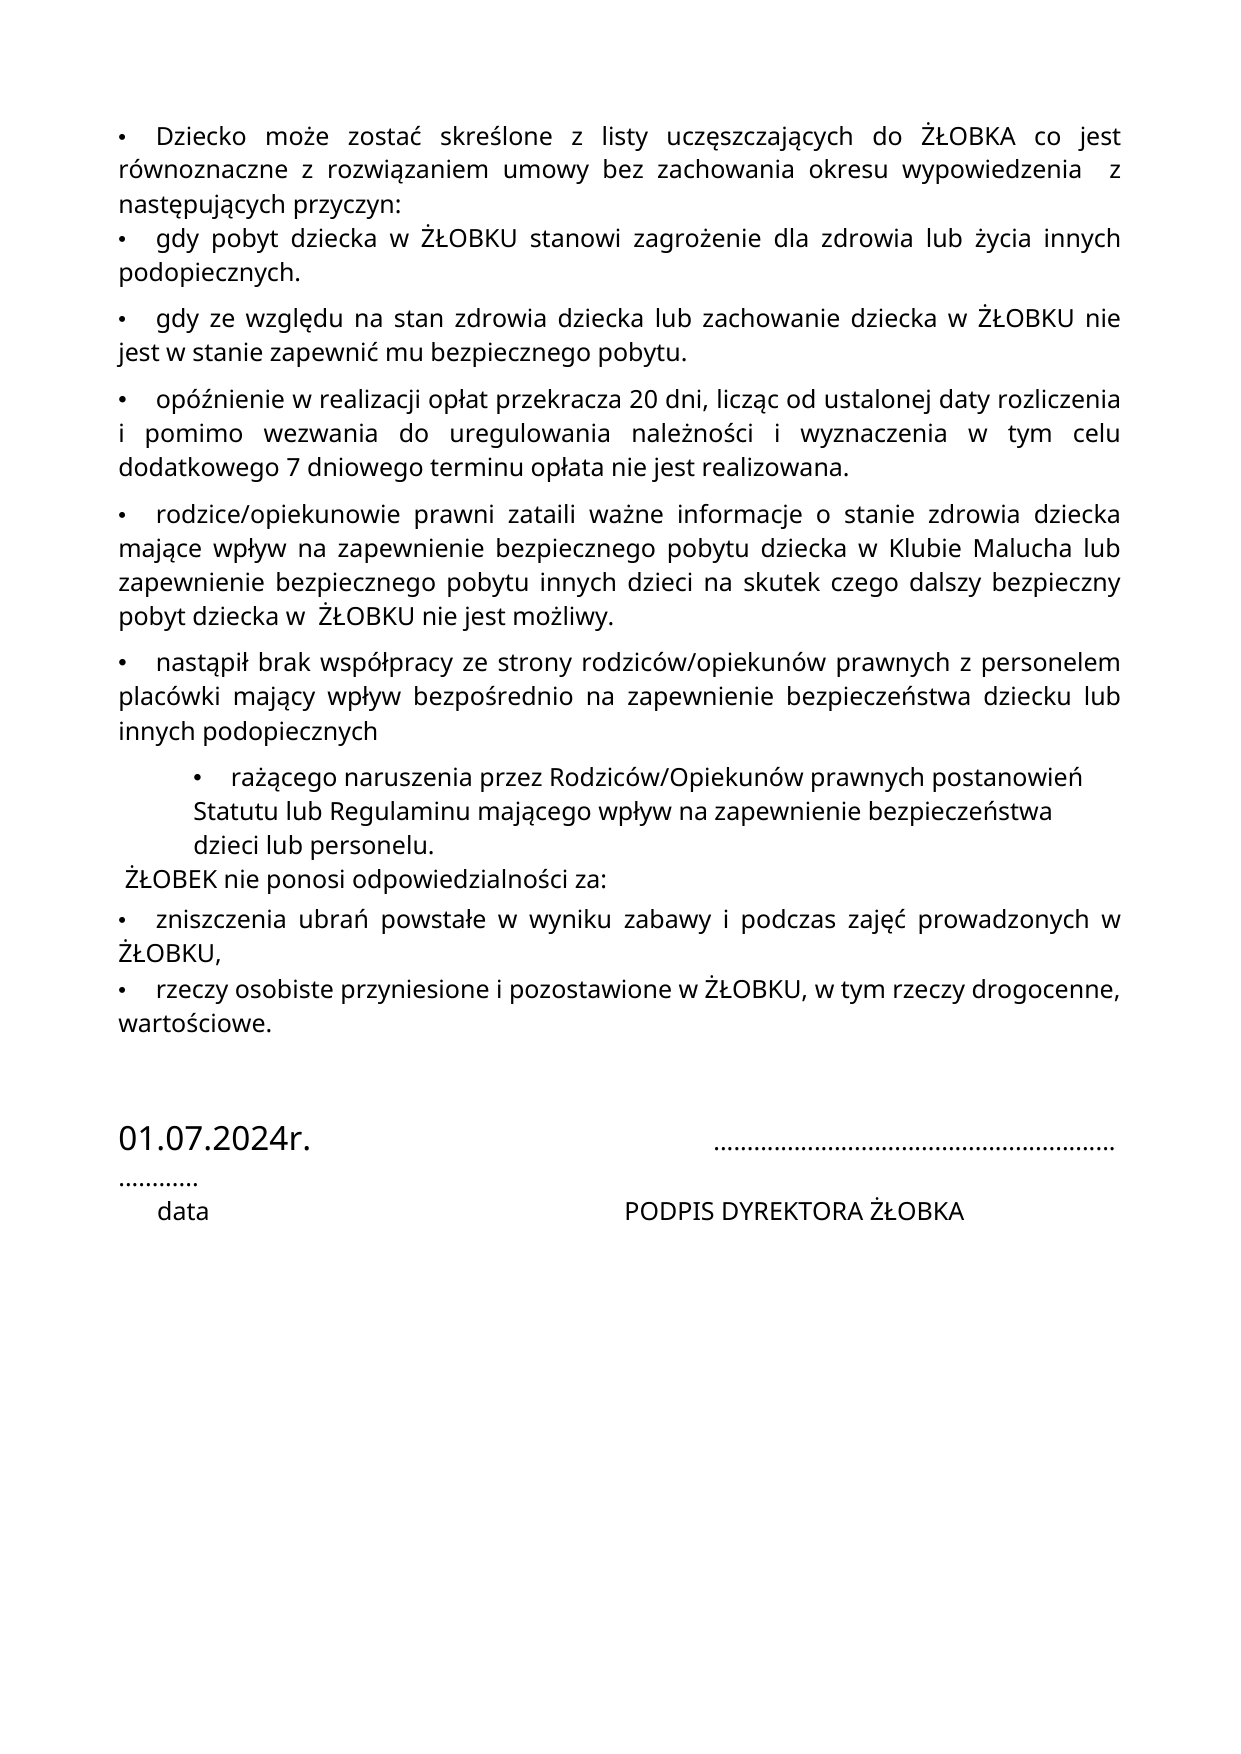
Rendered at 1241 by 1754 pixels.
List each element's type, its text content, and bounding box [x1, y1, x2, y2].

list nastąpił brak współpracy ze strony rodziców/opiekunów prawnych z personelem placówki mający wpływ bezpośrednio na zapewnienie bezpieczeństwa dziecku lub innych podopiecznych [81, 645, 1122, 747]
list zniszczenia ubrań powstałe w wyniku zabawy i podczas zajęć prowadzonych w ŻŁOBKU, [81, 902, 1122, 970]
list Dziecko może zostać skreślone z listy uczęszczających do ŻŁOBKA co jest równoznaczne z rozwiązaniem umowy bez zachowania okresu wypowiedzenia z następujących przyczyn: [81, 118, 1122, 220]
list rażącego naruszenia przez Rodziców/Opiekunów prawnych postanowień Statutu lub Regulaminu mającego wpływ na zapewnienie bezpieczeństwa dzieci lub personelu. [156, 760, 1122, 862]
list gdy ze względu na stan zdrowia dziecka lub zachowanie dziecka w ŻŁOBKU nie jest w stanie zapewnić mu bezpiecznego pobytu. [81, 301, 1122, 369]
list rodzice/opiekunowie prawni zataili ważne informacje o stanie zdrowia dziecka mające wpływ na zapewnienie bezpiecznego pobytu dziecka w Klubie Malucha lub zapewnienie bezpiecznego pobytu innych dzieci na skutek czego dalszy bezpieczny pobyt dziecka w ŻŁOBKU nie jest możliwy. [81, 496, 1122, 632]
text 01.07.2024r. ........................................................................ data PODPIS DYREKTORA ŻŁOBKA [118, 1114, 1122, 1256]
list ŻŁOBEK nie ponosi odpowiedzialności za: [81, 862, 1122, 896]
list opóźnienie w realizacji opłat przekracza 20 dni, licząc od ustalonej daty rozliczenia i pomimo wezwania do uregulowania należności i wyznaczenia w tym celu dodatkowego 7 dniowego terminu opłata nie jest realizowana. [81, 382, 1122, 484]
list gdy pobyt dziecka w ŻŁOBKU stanowi zagrożenie dla zdrowia lub życia innych podopiecznych. [81, 220, 1122, 288]
list rzeczy osobiste przyniesione i pozostawione w ŻŁOBKU, w tym rzeczy drogocenne, wartościowe. [81, 971, 1122, 1039]
